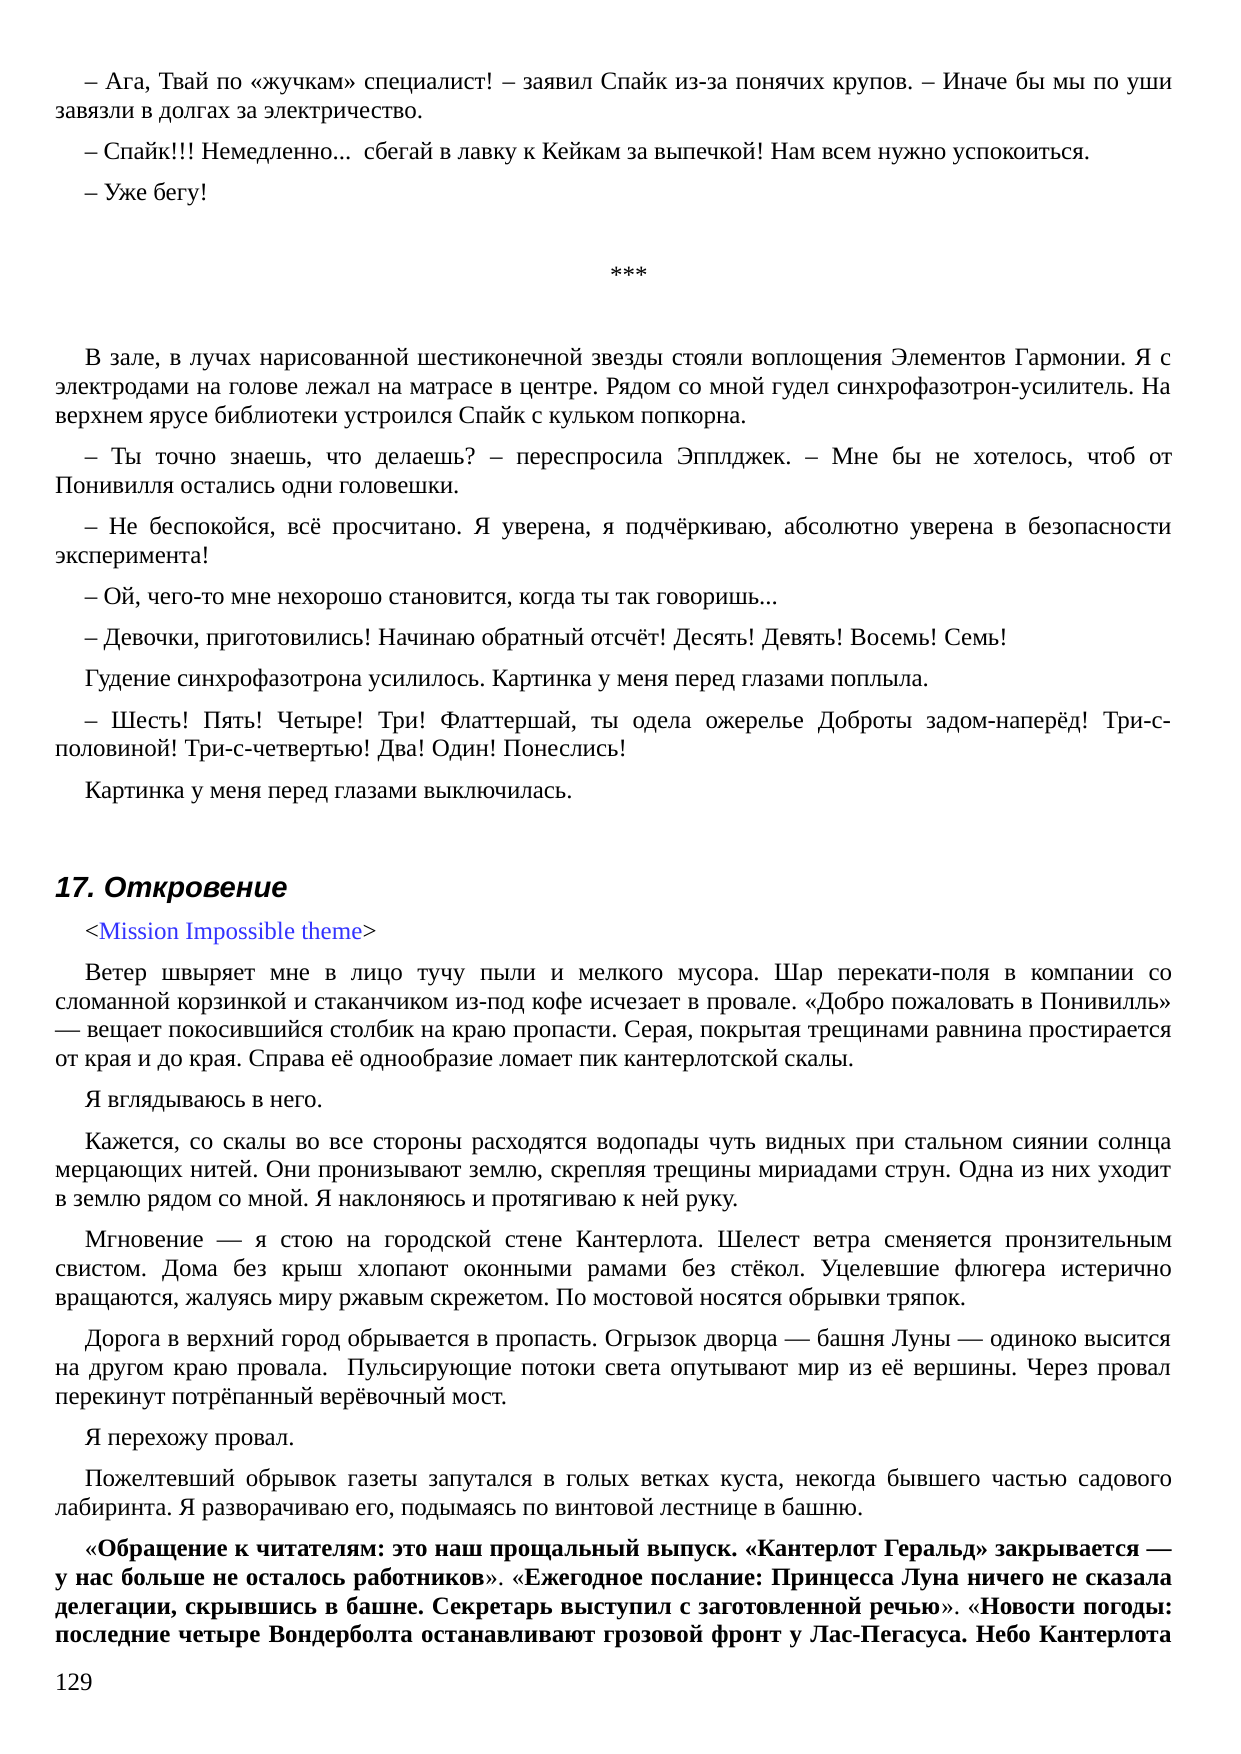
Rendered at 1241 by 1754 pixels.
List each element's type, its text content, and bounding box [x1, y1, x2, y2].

text Ветер швыряет мне в лицо тучу пыли и мелкого мусора. Шар перекати-поля в компании со сломанной корзинкой и стаканчиком из-под кофе исчезает в провале. «Добро пожаловать в Понивилль» — вещает покосившийся столбик на краю пропасти. Серая, покрытая трещинами равнина простирается от края и до края. Справа её однообразие ломает пик кантерлотской скалы. [55, 957, 1173, 1072]
text Мгновение — я стою на городской стене Кантерлота. Шелест ветра сменяется пронзительным свистом. Дома без крыш хлопают оконными рамами без стёкол. Уцелевшие флюгера истерично вращаются, жалуясь миру ржавым скрежетом. По мостовой носятся обрывки тряпок. [55, 1224, 1173, 1311]
text Кажется, со скалы во все стороны расходятся водопады чуть видных при стальном сиянии солнца мерцающих нитей. Они пронизывают землю, скрепляя трещины мириадами струн. Одна из них уходит в землю рядом со мной. Я наклоняюсь и протягиваю к ней руку. [55, 1126, 1173, 1212]
text Картинка у меня перед глазами выключилась. [55, 775, 1173, 803]
text «Обращение к читателям: это наш прощальный выпуск. «Кантерлот Геральд» закрывается — у нас больше не осталось работников». «Ежегодное послание: Принцесса Луна ничего не сказала делегации, скрывшись в башне. Секретарь выступил с заготовленной речью». «Новости погоды: последние четыре Вондерболта останавливают грозовой фронт у Лас-Пегасуса. Небо Кантерлота [55, 1533, 1173, 1648]
text Я перехожу провал. [55, 1422, 1173, 1451]
text *** [55, 260, 1173, 288]
text <Mission Impossible theme> [55, 916, 1173, 944]
text – Девочки, приготовились! Начинаю обратный отсчёт! Десять! Девять! Восемь! Семь! [55, 622, 1173, 651]
text – Ой, чего-то мне нехорошо становится, когда ты так говоришь... [55, 581, 1173, 610]
text – Шесть! Пять! Четыре! Три! Флаттершай, ты одела ожерелье Доброты задом-наперёд! Три-с-половиной! Три-с-четвертью! Два! Один! Понеслись! [55, 705, 1173, 762]
text – Не беспокойся, всё просчитано. Я уверена, я подчёркиваю, абсолютно уверена в безопасности эксперимента! [55, 511, 1173, 568]
text Дорога в верхний город обрывается в пропасть. Огрызок дворца — башня Луны — одиноко высится на другом краю провала. Пульсирующие потоки света опутывают мир из её вершины. Через провал перекинут потрёпанный верёвочный мост. [55, 1323, 1173, 1409]
subtitle 17. Откровение [55, 870, 1173, 903]
text – Уже бегу! [55, 177, 1173, 206]
text Пожелтевший обрывок газеты запутался в голых ветках куста, некогда бывшего частью садового лабиринта. Я разворачиваю его, подымаясь по винтовой лестнице в башню. [55, 1463, 1173, 1521]
text – Спайк!!! Немедленно... сбегай в лавку к Кейкам за выпечкой! Нам всем нужно успокоиться. [55, 136, 1173, 165]
text В зале, в лучах нарисованной шестиконечной звезды стояли воплощения Элементов Гармонии. Я с электродами на голове лежал на матрасе в центре. Рядом со мной гудел синхрофазотрон-усилитель. На верхнем ярусе библиотеки устроился Спайк с кульком попкорна. [55, 342, 1173, 428]
text – Ага, Твай по «жучкам» специалист! – заявил Спайк из-за понячих крупов. – Иначе бы мы по уши завязли в долгах за электричество. [55, 66, 1173, 123]
text – Ты точно знаешь, что делаешь? – переспросила Эпплджек. – Мне бы не хотелось, чтоб от Понивилля остались одни головешки. [55, 441, 1173, 498]
text Я вглядываюсь в него. [55, 1084, 1173, 1113]
text Гудение синхрофазотрона усилилось. Картинка у меня перед глазами поплыла. [55, 663, 1173, 692]
